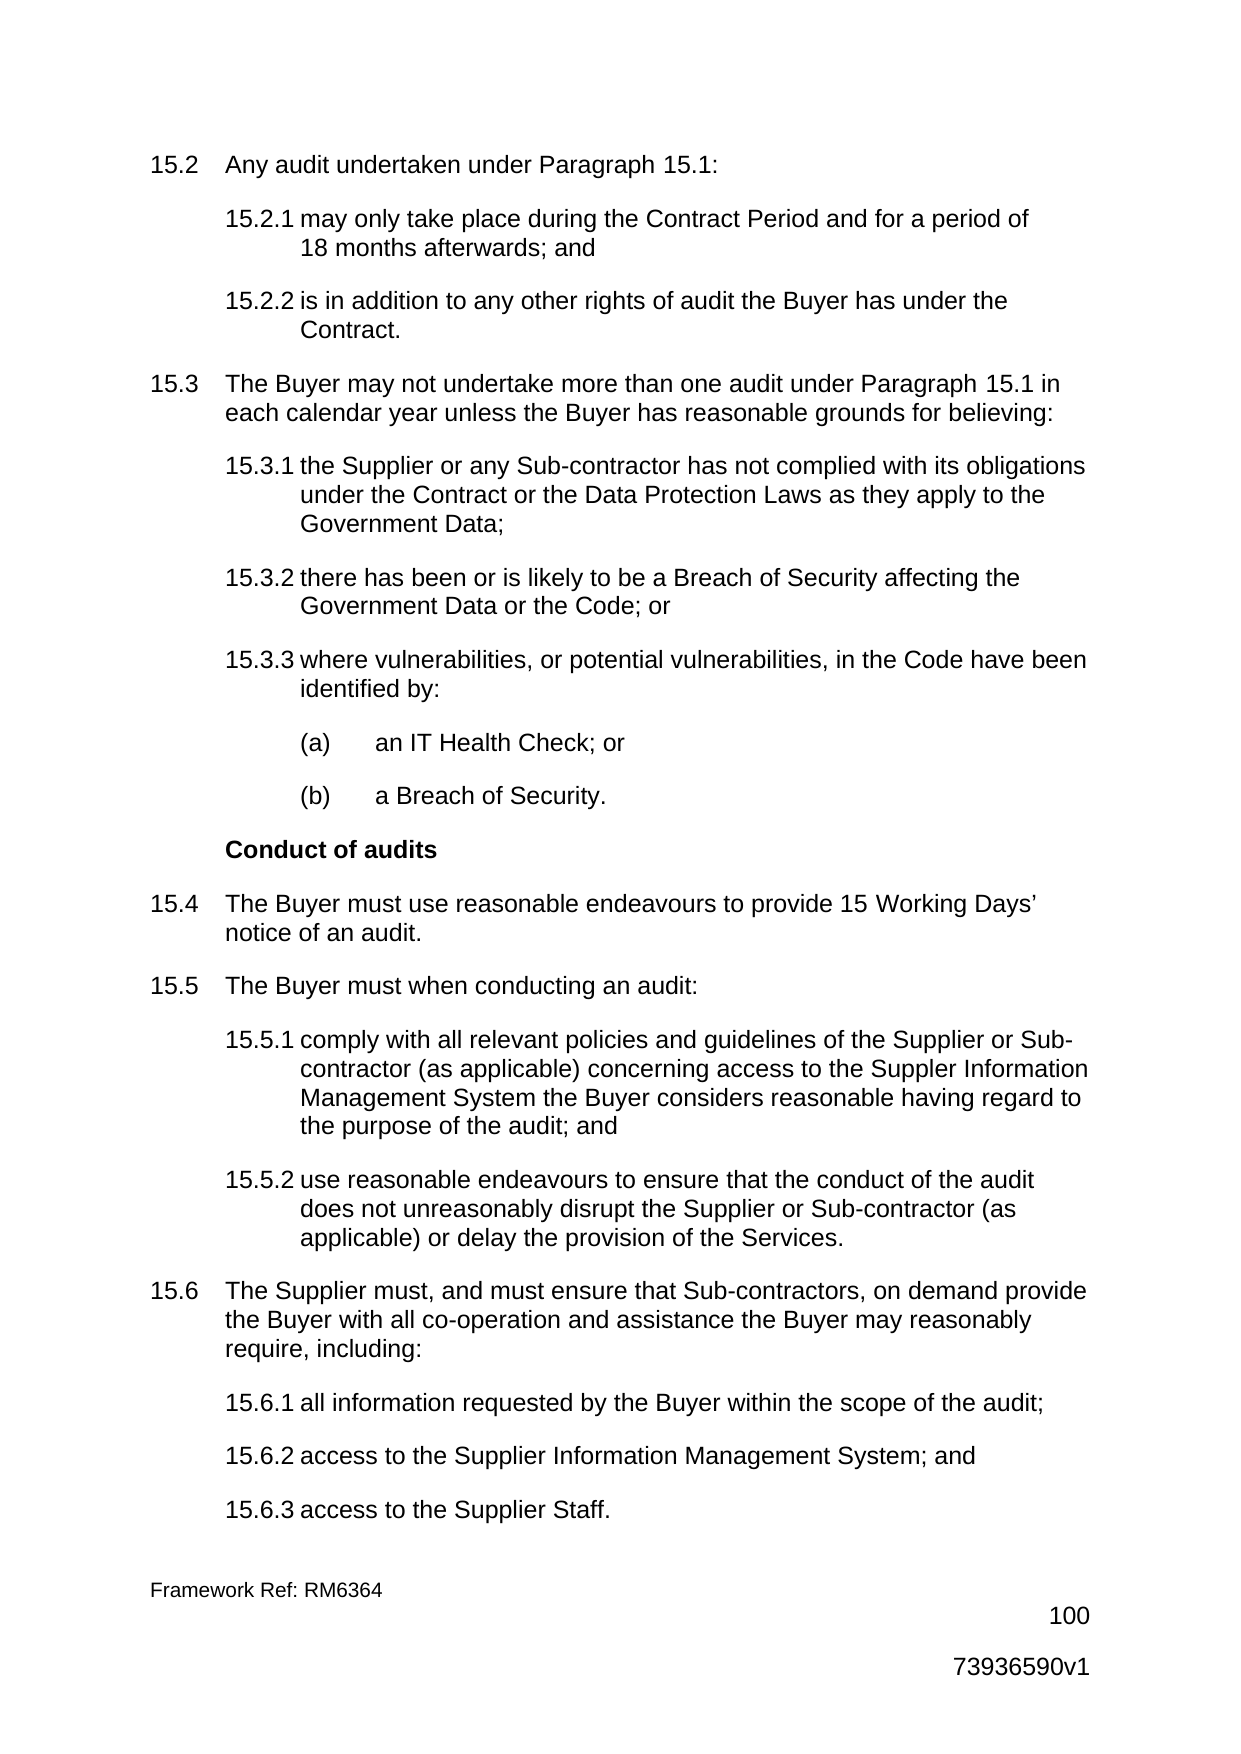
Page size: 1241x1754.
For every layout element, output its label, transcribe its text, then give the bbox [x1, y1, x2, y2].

list The Supplier must, and must ensure that Sub-contractors, on demand provide the Buyer with all co-operation and assistance the Buyer may reasonably require, including: [150, 1276, 1090, 1362]
list The Buyer may not undertake more than one audit under Paragraph 15.1 in each calendar year unless the Buyer has reasonable grounds for believing: [150, 369, 1090, 426]
list is in addition to any other rights of audit the Buyer has under the Contract. [225, 286, 1090, 344]
list The Buyer must use reasonable endeavours to provide 15 Working Days’ notice of an audit. [150, 889, 1090, 946]
list access to the Supplier Staff. [225, 1495, 1090, 1524]
list The Buyer must when conducting an audit: [150, 971, 1090, 1000]
list an IT Health Check; or [300, 727, 1090, 756]
list Any audit undertaken under Paragraph 15.1: [150, 150, 1090, 179]
list may only take place during the Contract Period and for a period of 18 months afterwards; and [225, 204, 1090, 261]
text Conduct of audits [225, 835, 1090, 864]
list there has been or is likely to be a Breach of Security affecting the Government Data or the Code; or [225, 562, 1090, 620]
list where vulnerabilities, or potential vulnerabilities, in the Code have been identified by: [225, 645, 1090, 702]
list a Breach of Security. [300, 781, 1090, 810]
list use reasonable endeavours to ensure that the conduct of the audit does not unreasonably disrupt the Supplier or Sub-contractor (as applicable) or delay the provision of the Services. [225, 1165, 1090, 1251]
list all information requested by the Buyer within the scope of the audit; [225, 1387, 1090, 1416]
list access to the Supplier Information Management System; and [225, 1441, 1090, 1470]
list the Supplier or any Sub-contractor has not complied with its obligations under the Contract or the Data Protection Laws as they apply to the Government Data; [225, 451, 1090, 537]
list comply with all relevant policies and guidelines of the Supplier or Sub-contractor (as applicable) concerning access to the Suppler Information Management System the Buyer considers reasonable having regard to the purpose of the audit; and [225, 1025, 1090, 1140]
